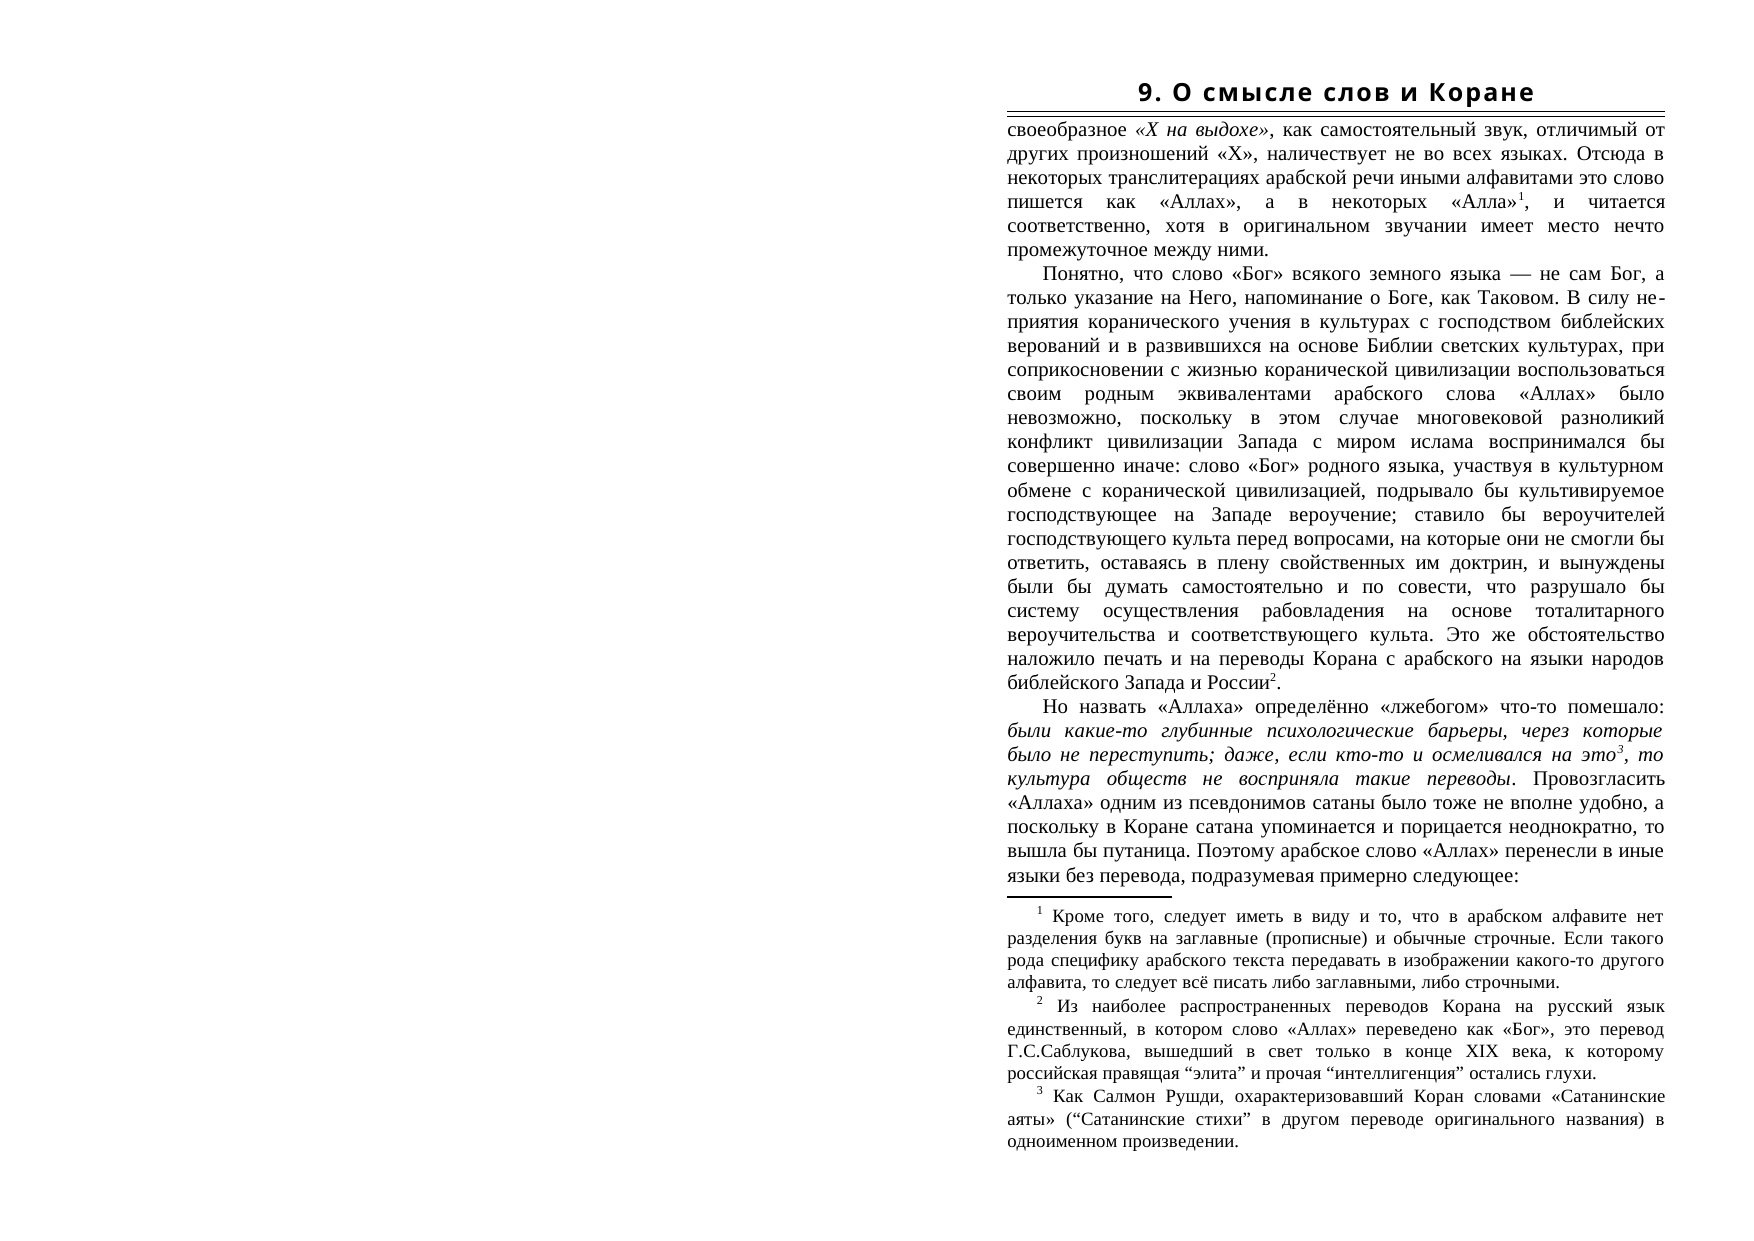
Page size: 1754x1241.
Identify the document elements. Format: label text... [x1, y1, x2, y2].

text своеобразное «Х на выдохе», как самостоятельный звук, отличимый от других произношений «Х», наличествует не во всех языках. Отсюда в некоторых транслитерациях арабской речи иными алфавитами это слово пишется как «Аллах», а в некоторых «Алла», и читается соответственно, хотя в оригинальном звучании имеет место нечто промежуточное между ними. [1007, 117, 1665, 261]
text Как Салмон Рушди, охарактеризовавший Коран словами «Сатанин­ские аяты» (“Сатанинские стихи” в другом переводе оригинального названия) в одноименном произведении. [1007, 1083, 1665, 1152]
text Кроме того, следует иметь в виду и то, что в арабском алфавите нет разделения букв на заглавные (прописные) и обычные строчные. Если такого рода специфику арабского текста передавать в изображении какого-то другого алфавита, то следует всё писать либо заглавными, либо строчными. [1007, 903, 1665, 993]
text Но назвать «Аллаха» определённо «лжебогом» что-то помешало: были какие-то глубинные психологические барьеры, через которые было не переступить; даже, если кто-то и осмеливался на это, то культура обществ не восприняла такие переводы. Провозгласить «Аллаха» одним из псевдонимов сатаны было тоже не вполне удобно, а поскольку в Коране сатана упоминается и порицается неоднократно, то вышла бы путаница. Поэтому арабское слово «Аллах» перенесли в иные языки без перевода, подразумевая примерно следующее: [1007, 694, 1665, 886]
text Из наиболее распространенных переводов Корана на русский язык единственный, в котором слово «Аллах» переведено как «Бог», это перевод Г.С.Саб­лу­кова, вышедший в свет только в конце XIX века, к которому российская правящая “элита” и прочая “интеллигенция” остались глухи. [1007, 993, 1665, 1083]
text Понятно, что слово «Бог» всякого земного языка — не сам Бог, а только указание на Него, напоминание о Боге, как Таковом. В силу не­приятия коранического учения в культурах с господством библейских верова­ний и в развившихся на основе Библии светских культурах, при соприкосновении с жизнью коранической цивилизации воспользоваться своим родным эквивалентами арабского слова «Аллах» было невозможно, поскольку в этом случае многовековой разноликий конфликт цивилизации Запада с миром ислама воспринимался бы совершенно иначе: слово «Бог» родного языка, участвуя в культурном обмене с коранической цивилизацией, подрывало бы культивируемое господствующее на Западе вероучение; ставило бы вероучителей господствующего культа перед вопросами, на которые они не смогли бы ответить, оставаясь в плену свойственных им доктрин, и вынуждены были бы думать самостоятельно и по совести, что разрушало бы систему осуществления рабовладения на основе тоталитарного вероучительства и соответствующего культа. Это же обстоятельство наложило печать и на переводы Корана с арабского на языки народов библейского Запада и России. [1007, 261, 1665, 694]
